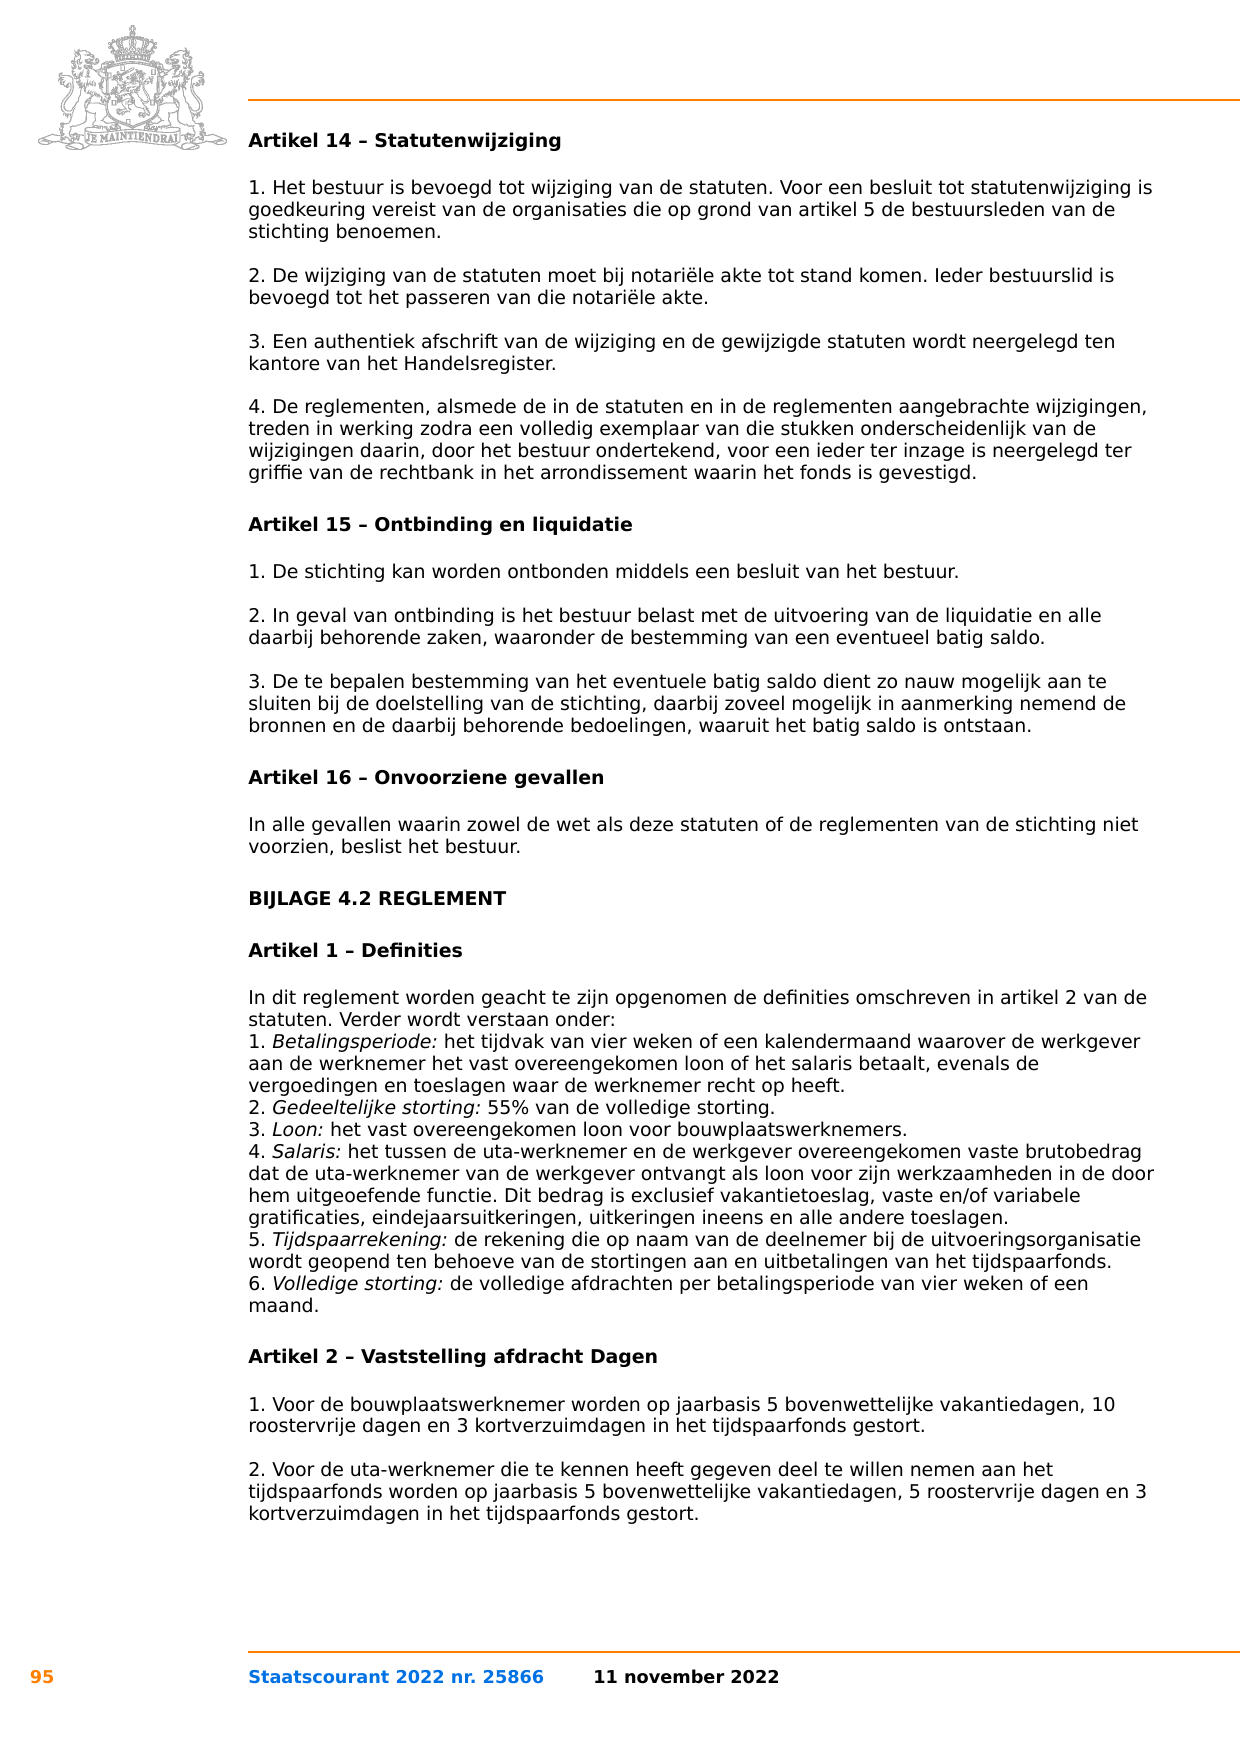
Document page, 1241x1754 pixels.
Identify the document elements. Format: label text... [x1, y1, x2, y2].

text 2. Gedeeltelijke storting: 55% van de volledige storting. [248, 1097, 1163, 1119]
text 6. Volledige storting: de volledige afdrachten per betalingsperiode van vier weken of een maand. [248, 1272, 1163, 1316]
text 3. Een authentiek afschrift van de wijziging en de gewijzigde statuten wordt neergelegd ten kantore van het Handelsregister. [248, 331, 1163, 374]
text In dit reglement worden geacht te zijn opgenomen de definities omschreven in artikel 2 van de statuten. Verder wordt verstaan onder: [248, 987, 1163, 1031]
text 4. De reglementen, alsmede de in de statuten en in de reglementen aangebrachte wijzigingen, treden in werking zodra een volledig exemplaar van die stukken onderscheidenlijk van de wijzigingen daarin, door het bestuur ondertekend, voor een ieder ter inzage is neergelegd ter griffie van de rechtbank in het arrondissement waarin het fonds is gevestigd. [248, 396, 1163, 484]
text 1. Het bestuur is bevoegd tot wijziging van de statuten. Voor een besluit tot statutenwijziging is goedkeuring vereist van de organisaties die op grond van artikel 5 de bestuursleden van de stichting benoemen. [248, 177, 1163, 243]
text In alle gevallen waarin zowel de wet als deze statuten of de reglementen van de stichting niet voorzien, beslist het bestuur. [248, 814, 1163, 858]
text 5. Tijdspaarrekening: de rekening die op naam van de deelnemer bij de uitvoeringsorganisatie wordt geopend ten behoeve van de stortingen aan en uitbetalingen van het tijdspaarfonds. [248, 1228, 1163, 1272]
text 4. Salaris: het tussen de uta-werknemer en de werkgever overeengekomen vaste brutobedrag dat de uta-werknemer van de werkgever ontvangt als loon voor zijn werkzaamheden in de door hem uitgeoefende functie. Dit bedrag is exclusief vakantietoeslag, vaste en/of variabele gratificaties, eindejaarsuitkeringen, uitkeringen ineens en alle andere toeslagen. [248, 1141, 1163, 1228]
subtitle Artikel 2 – Vaststelling afdracht Dagen [248, 1346, 1163, 1368]
text 2. In geval van ontbinding is het bestuur belast met de uitvoering van de liquidatie en alle daarbij behorende zaken, waaronder de bestemming van een eventueel batig saldo. [248, 605, 1163, 649]
text 1. Betalingsperiode: het tijdvak van vier weken of een kalendermaand waarover de werkgever aan de werknemer het vast overeengekomen loon of het salaris betaalt, evenals de vergoedingen en toeslagen waar de werknemer recht op heeft. [248, 1031, 1163, 1097]
subtitle Artikel 15 – Ontbinding en liquidatie [248, 514, 1163, 536]
picture [38, 25, 227, 150]
subtitle BIJLAGE 4.2 REGLEMENT [248, 888, 1163, 910]
subtitle Artikel 14 – Statutenwijziging [248, 130, 1163, 152]
text 3. Loon: het vast overeengekomen loon voor bouwplaatswerknemers. [248, 1119, 1163, 1141]
subtitle Artikel 16 – Onvoorziene gevallen [248, 767, 1163, 789]
text 2. De wijziging van de statuten moet bij notariële akte tot stand komen. Ieder bestuurslid is bevoegd tot het passeren van die notariële akte. [248, 265, 1163, 309]
text 1. Voor de bouwplaatswerknemer worden op jaarbasis 5 bovenwettelijke vakantiedagen, 10 roostervrije dagen en 3 kortverzuimdagen in het tijdspaarfonds gestort. [248, 1393, 1163, 1437]
text 2. Voor de uta-werknemer die te kennen heeft gegeven deel te willen nemen aan het tijdspaarfonds worden op jaarbasis 5 bovenwettelijke vakantiedagen, 5 roostervrije dagen en 3 kortverzuimdagen in het tijdspaarfonds gestort. [248, 1459, 1163, 1525]
text 3. De te bepalen bestemming van het eventuele batig saldo dient zo nauw mogelijk aan te sluiten bij de doelstelling van de stichting, daarbij zoveel mogelijk in aanmerking nemend de bronnen en de daarbij behorende bedoelingen, waaruit het batig saldo is ontstaan. [248, 671, 1163, 737]
text 1. De stichting kan worden ontbonden middels een besluit van het bestuur. [248, 561, 1163, 583]
subtitle Artikel 1 – Definities [248, 940, 1163, 962]
